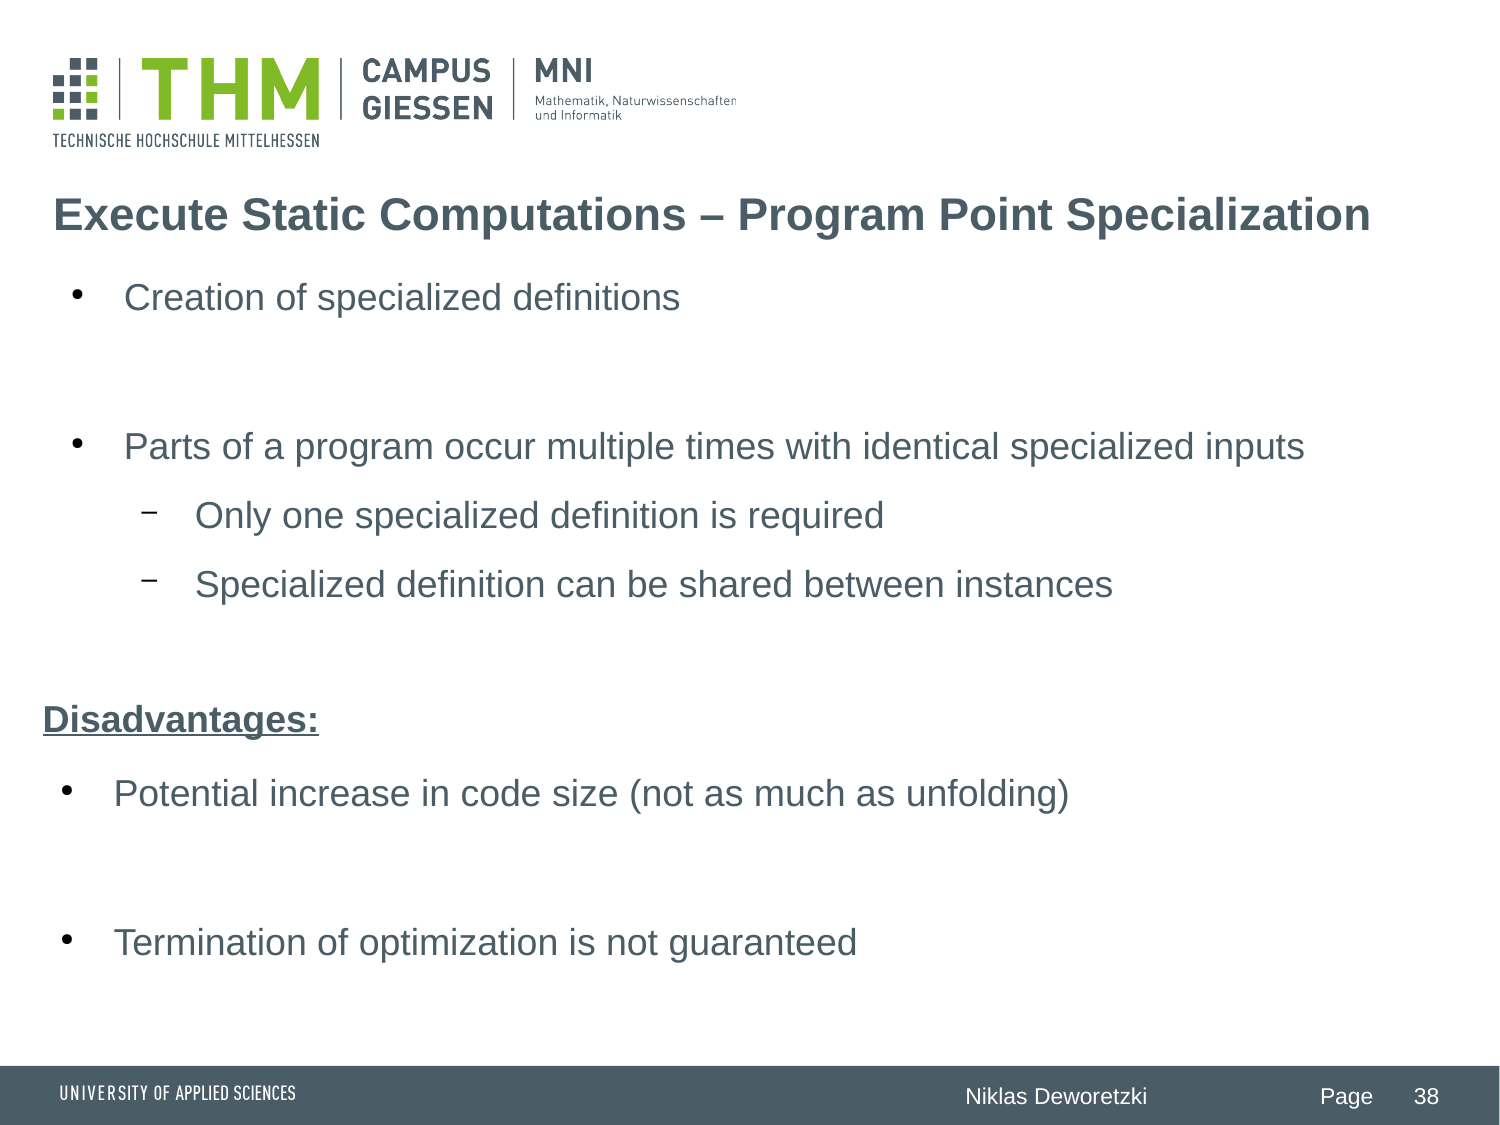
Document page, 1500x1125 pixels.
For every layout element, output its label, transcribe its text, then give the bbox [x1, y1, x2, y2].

slide_number [1376, 1073, 1455, 1118]
picture [53, 58, 736, 147]
list Disadvantages: Potential increase in code size (not as much as unfolding) Termination of optimization is not guaranteed [42, 687, 1425, 947]
picture [59, 1082, 296, 1104]
title Execute Static Computations – Program Point Specialization [53, 177, 1435, 265]
list Creation of specialized definitions Parts of a program occur multiple times with identical specialized inputs Only one specialized definition is required Specialized definition can be shared between instances [53, 265, 1436, 1024]
